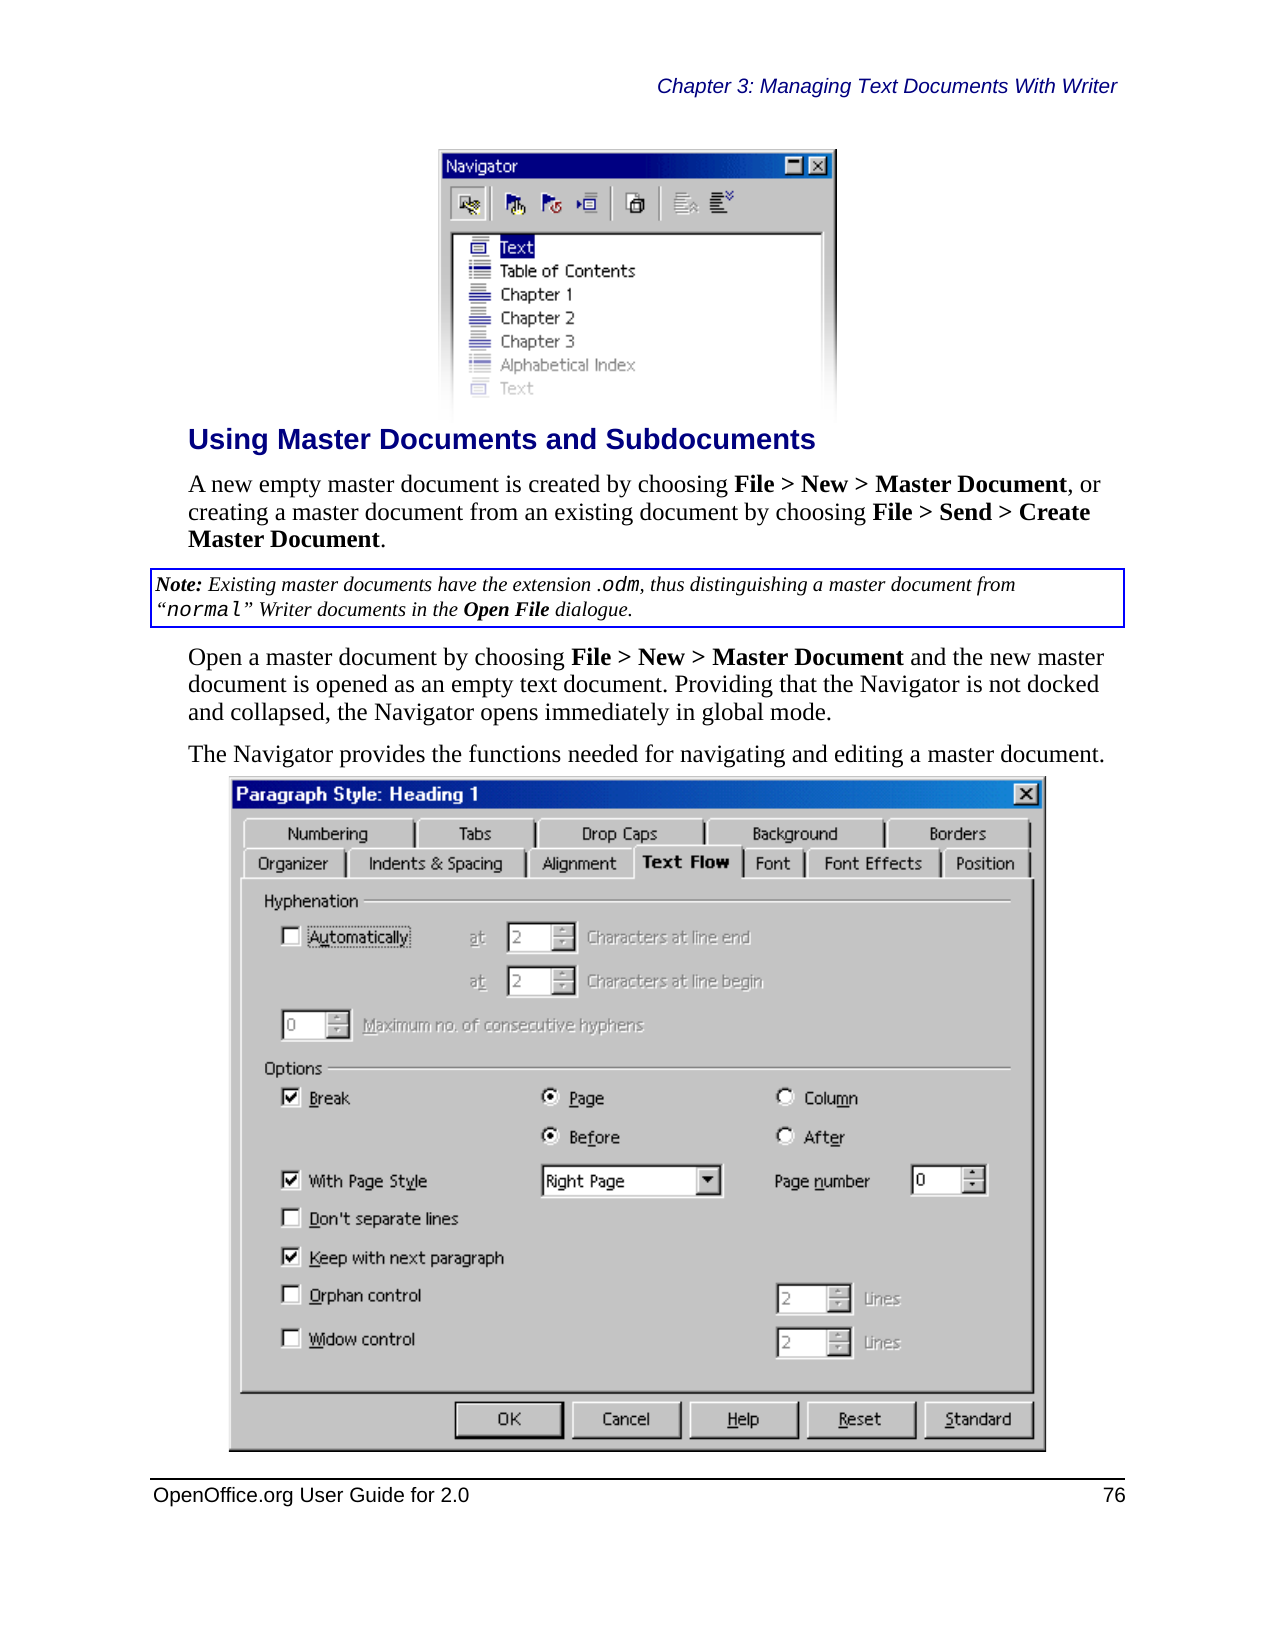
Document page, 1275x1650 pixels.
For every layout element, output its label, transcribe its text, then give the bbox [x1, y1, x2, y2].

picture [228, 776, 1047, 1452]
text The Navigator provides the functions needed for navigating and editing a master document. [188, 741, 1125, 768]
text Note: Existing master documents have the extension .odm, thus distinguishing a master document from “normal” Writer documents in the Open File dialogue. [152, 570, 1123, 626]
subtitle Using Master Documents and Subdocuments [188, 423, 1125, 455]
picture [438, 149, 837, 423]
text A new empty master document is created by choosing File > New > Master Document, or creating a master document from an existing document by choosing File > Send > Create Master Document. [188, 470, 1125, 553]
text Open a master document by choosing File > New > Master Document and the new master document is opened as an empty text document. Providing that the Navigator is not docked and collapsed, the Navigator opens immediately in global mode. [188, 643, 1125, 726]
